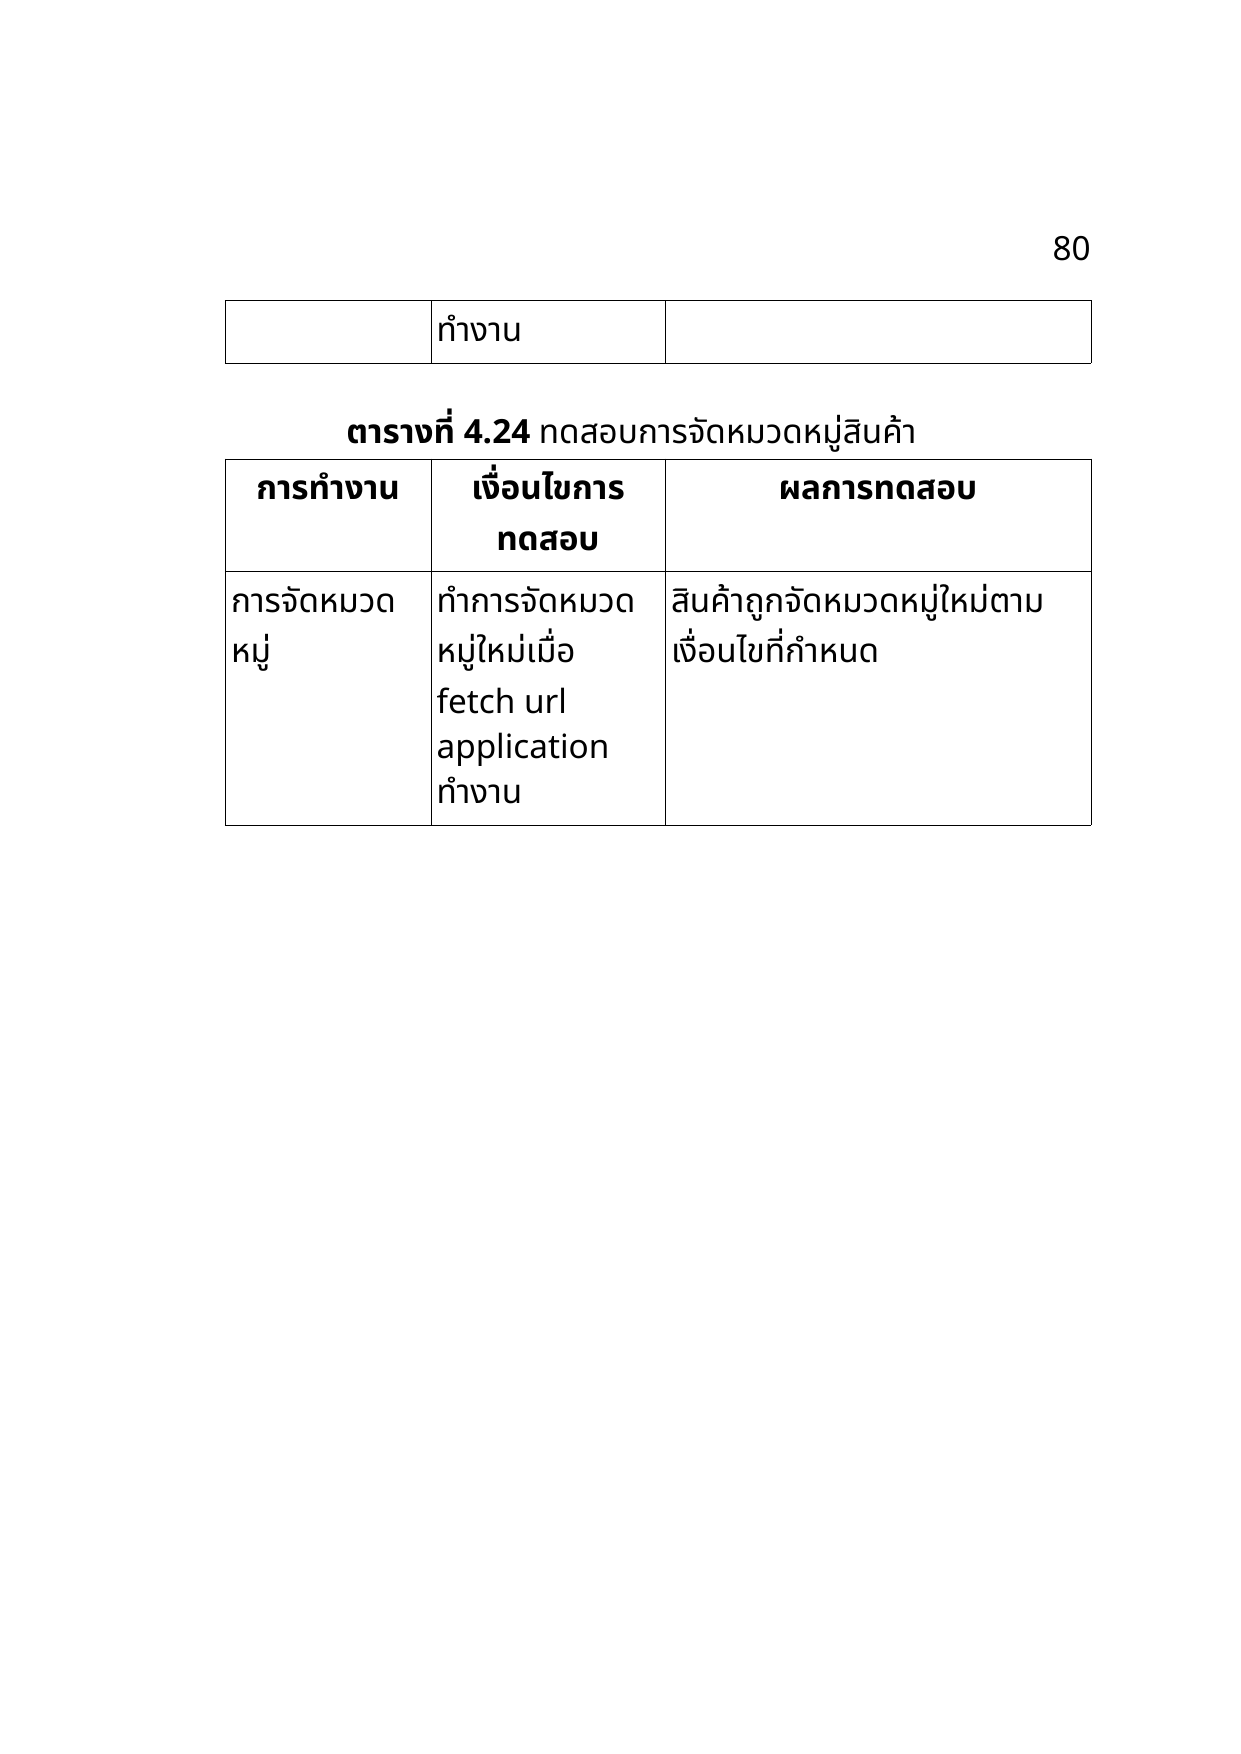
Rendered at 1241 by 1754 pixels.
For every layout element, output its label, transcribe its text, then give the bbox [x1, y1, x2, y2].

table_cell [666, 301, 1091, 362]
table_header การทำงาน [226, 460, 431, 571]
table_header เงื่อนไขการทดสอบ [432, 460, 665, 571]
table_cell การจัดหมวดหมู่ [226, 572, 431, 824]
text ตารางที่ 4.24 ทดสอบการจัดหมวดหมู่สินค้า [225, 408, 1091, 458]
table_cell สินค้าถูกจัดหมวดหมู่ใหม่ตามเงื่อนไขที่กำหนด [666, 572, 1091, 824]
table_cell ทำงาน [432, 301, 665, 362]
table_header ผลการทดสอบ [666, 460, 1091, 571]
table_cell [226, 301, 431, 362]
table_cell ทำการจัดหมวดหมู่ใหม่เมื่อ fetch url application ทำงาน [432, 572, 665, 824]
